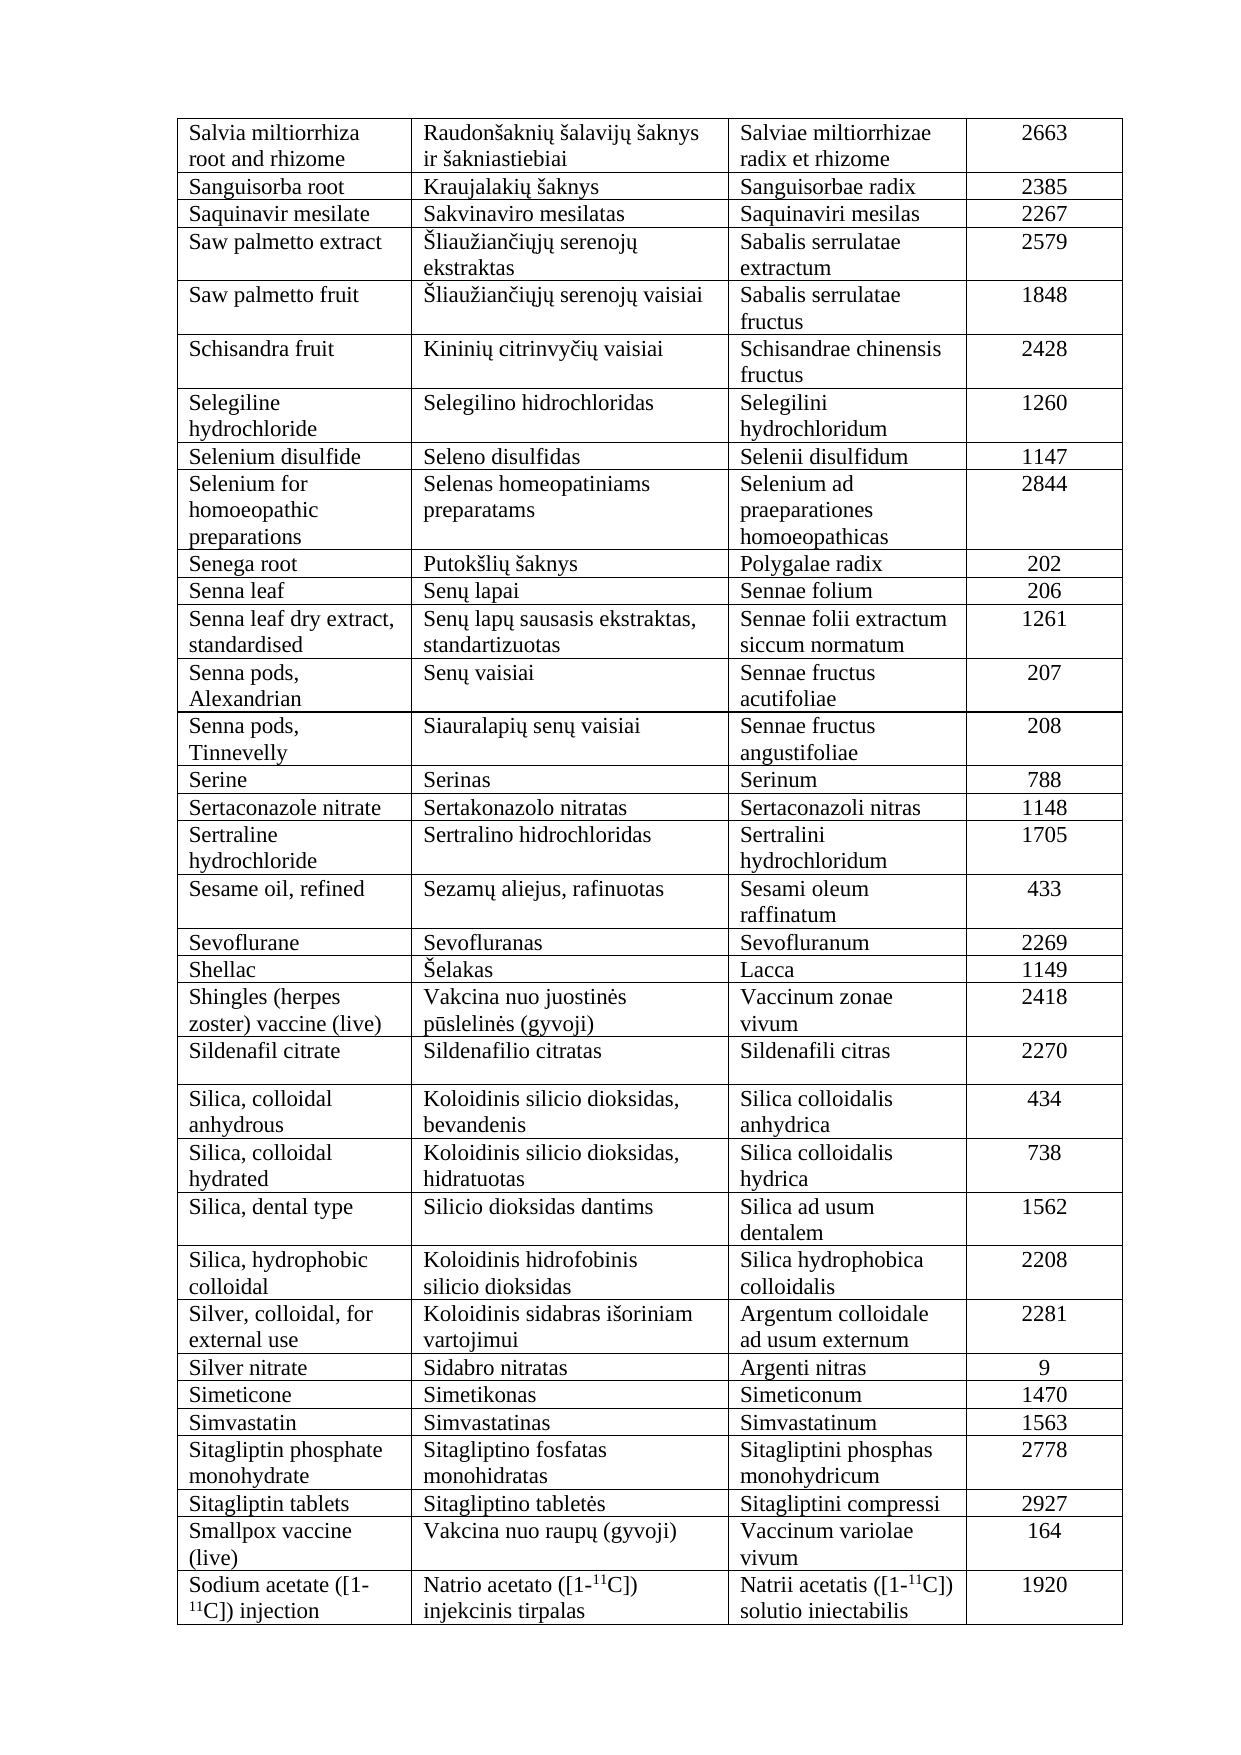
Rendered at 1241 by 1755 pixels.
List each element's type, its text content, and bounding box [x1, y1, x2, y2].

table_cell Polygalae radix [729, 550, 966, 577]
table_cell Saw palmetto extract [178, 228, 411, 280]
table_cell Senų vaisiai [412, 659, 728, 711]
table_cell Sennae folii extractum siccum normatum [729, 605, 966, 658]
table_cell Senna pods, Tinnevelly [178, 713, 411, 765]
table_cell Simvastatinum [729, 1409, 966, 1435]
table_cell 2844 [967, 470, 1122, 549]
table_cell 738 [967, 1139, 1122, 1192]
table_cell Sennae folium [729, 578, 966, 604]
table_cell Sevofluranas [412, 929, 728, 955]
table_cell Senna leaf dry extract, standardised [178, 605, 411, 658]
table_cell 2428 [967, 335, 1122, 388]
table_cell Simeticonum [729, 1381, 966, 1408]
table_cell Schisandra fruit [178, 335, 411, 388]
table_cell 1147 [967, 443, 1122, 469]
table_cell Sennae fructus acutifoliae [729, 659, 966, 711]
table_cell Sitagliptini compressi [729, 1490, 966, 1516]
table_cell Sertralino hidrochloridas [412, 821, 728, 874]
table_cell 434 [967, 1085, 1122, 1138]
table_cell Shellac [178, 956, 411, 982]
table_cell Silica, dental type [178, 1193, 411, 1245]
table_cell Sidabro nitratas [412, 1354, 728, 1380]
table_cell Sesami oleum raffinatum [729, 875, 966, 927]
table_cell Silica, hydrophobic colloidal [178, 1246, 411, 1299]
table_cell Lacca [729, 956, 966, 982]
table_cell Silver, colloidal, for external use [178, 1300, 411, 1353]
table_cell 2663 [967, 119, 1122, 172]
table_cell 1260 [967, 389, 1122, 442]
table_cell 788 [967, 766, 1122, 793]
table_cell Šliaužiančiųjų serenojų vaisiai [412, 281, 728, 334]
table_cell Sertraline hydrochloride [178, 821, 411, 874]
table_cell Serinas [412, 766, 728, 793]
table_cell 1848 [967, 281, 1122, 334]
table_cell Sildenafilio citratas [412, 1037, 728, 1084]
table_cell Sertaconazole nitrate [178, 794, 411, 820]
table_cell Koloidinis silicio dioksidas, hidratuotas [412, 1139, 728, 1192]
table_cell Simetikonas [412, 1381, 728, 1408]
table_cell 206 [967, 578, 1122, 604]
table_cell Selegilino hidrochloridas [412, 389, 728, 442]
table_cell 2579 [967, 228, 1122, 280]
table_cell Serinum [729, 766, 966, 793]
table_cell 1148 [967, 794, 1122, 820]
table_cell Argentum colloidale ad usum externum [729, 1300, 966, 1353]
table_cell Sabalis serrulatae extractum [729, 228, 966, 280]
table_cell Argenti nitras [729, 1354, 966, 1380]
table_cell Silica colloidalis anhydrica [729, 1085, 966, 1138]
table_cell Sanguisorba root [178, 173, 411, 199]
table_cell Sevoflurane [178, 929, 411, 955]
table_cell Sesame oil, refined [178, 875, 411, 927]
table_cell Vakcina nuo juostinės pūslelinės (gyvoji) [412, 983, 728, 1036]
table_cell Seleno disulfidas [412, 443, 728, 469]
table_cell Koloidinis sidabras išoriniam vartojimui [412, 1300, 728, 1353]
table_cell 208 [967, 713, 1122, 765]
table_cell Simvastatin [178, 1409, 411, 1435]
table_cell Siauralapių senų vaisiai [412, 713, 728, 765]
table_cell Selenas homeopatiniams preparatams [412, 470, 728, 549]
table_cell Senna pods, Alexandrian [178, 659, 411, 711]
table_cell 1149 [967, 956, 1122, 982]
table_cell Saquinaviri mesilas [729, 200, 966, 227]
table_cell Selegilini hydrochloridum [729, 389, 966, 442]
table_cell 1261 [967, 605, 1122, 658]
table_cell Senna leaf [178, 578, 411, 604]
table_cell Vaccinum zonae vivum [729, 983, 966, 1036]
table_cell Sennae fructus angustifoliae [729, 713, 966, 765]
table_cell Sitagliptino tabletės [412, 1490, 728, 1516]
table_cell Senų lapų sausasis ekstraktas, standartizuotas [412, 605, 728, 658]
table_cell Silica hydrophobica colloidalis [729, 1246, 966, 1299]
table_cell Raudonšaknių šalavijų šaknys ir šakniastiebiai [412, 119, 728, 172]
table_cell 1562 [967, 1193, 1122, 1245]
table_cell Shingles (herpes zoster) vaccine (live) [178, 983, 411, 1036]
table_cell 2418 [967, 983, 1122, 1036]
table_cell Sevofluranum [729, 929, 966, 955]
table_cell Senų lapai [412, 578, 728, 604]
table_cell Selenium for homoeopathic preparations [178, 470, 411, 549]
table_cell Vakcina nuo raupų (gyvoji) [412, 1517, 728, 1570]
table_cell 2270 [967, 1037, 1122, 1084]
table_cell 2927 [967, 1490, 1122, 1516]
table_cell Sabalis serrulatae fructus [729, 281, 966, 334]
table_cell Sildenafil citrate [178, 1037, 411, 1084]
table_cell Koloidinis hidrofobinis silicio dioksidas [412, 1246, 728, 1299]
table_cell Smallpox vaccine (live) [178, 1517, 411, 1570]
table_cell Selenium ad praeparationes homoeopathicas [729, 470, 966, 549]
table_cell 9 [967, 1354, 1122, 1380]
table_cell Sitagliptin phosphate monohydrate [178, 1436, 411, 1489]
table_cell Kraujalakių šaknys [412, 173, 728, 199]
table_cell Natrio acetato ([1-11C]) injekcinis tirpalas [412, 1571, 728, 1624]
table_cell Serine [178, 766, 411, 793]
table_cell Silica ad usum dentalem [729, 1193, 966, 1245]
table_cell 1705 [967, 821, 1122, 874]
table_cell 207 [967, 659, 1122, 711]
table_cell Silica, colloidal anhydrous [178, 1085, 411, 1138]
table_cell Silica, colloidal hydrated [178, 1139, 411, 1192]
table_cell Silicio dioksidas dantims [412, 1193, 728, 1245]
table_cell Simvastatinas [412, 1409, 728, 1435]
table_cell Sitagliptino fosfatas monohidratas [412, 1436, 728, 1489]
table_cell 2269 [967, 929, 1122, 955]
table_cell 2281 [967, 1300, 1122, 1353]
table_cell 164 [967, 1517, 1122, 1570]
table_cell Salviae miltiorrhizae radix et rhizome [729, 119, 966, 172]
table_cell Koloidinis silicio dioksidas, bevandenis [412, 1085, 728, 1138]
table_cell Salvia miltiorrhiza root and rhizome [178, 119, 411, 172]
table_cell 433 [967, 875, 1122, 927]
table_cell Saw palmetto fruit [178, 281, 411, 334]
table_cell 2778 [967, 1436, 1122, 1489]
table_cell Šliaužiančiųjų serenojų ekstraktas [412, 228, 728, 280]
table_cell 2385 [967, 173, 1122, 199]
table_cell Selenium disulfide [178, 443, 411, 469]
table_cell Sertakonazolo nitratas [412, 794, 728, 820]
table_cell 2208 [967, 1246, 1122, 1299]
table_cell Sakvinaviro mesilatas [412, 200, 728, 227]
table_cell 202 [967, 550, 1122, 577]
table_cell Kininių citrinvyčių vaisiai [412, 335, 728, 388]
table_cell Selenii disulfidum [729, 443, 966, 469]
table_cell 1920 [967, 1571, 1122, 1624]
table_cell Sanguisorbae radix [729, 173, 966, 199]
table_cell Sildenafili citras [729, 1037, 966, 1084]
table_cell Sertaconazoli nitras [729, 794, 966, 820]
table_cell Sezamų aliejus, rafinuotas [412, 875, 728, 927]
table_cell Schisandrae chinensis fructus [729, 335, 966, 388]
table_cell Sodium acetate ([1-11C]) injection [178, 1571, 411, 1624]
table_cell Sitagliptini phosphas monohydricum [729, 1436, 966, 1489]
table_cell Simeticone [178, 1381, 411, 1408]
table_cell 1470 [967, 1381, 1122, 1408]
table_cell Sertralini hydrochloridum [729, 821, 966, 874]
table_cell Saquinavir mesilate [178, 200, 411, 227]
table_cell Natrii acetatis ([1-11C]) solutio iniectabilis [729, 1571, 966, 1624]
table_cell Sitagliptin tablets [178, 1490, 411, 1516]
table_cell 2267 [967, 200, 1122, 227]
table_cell Silver nitrate [178, 1354, 411, 1380]
table_cell Putokšlių šaknys [412, 550, 728, 577]
table_cell Senega root [178, 550, 411, 577]
table_cell Vaccinum variolae vivum [729, 1517, 966, 1570]
table_cell Silica colloidalis hydrica [729, 1139, 966, 1192]
table_cell 1563 [967, 1409, 1122, 1435]
table_cell Selegiline hydrochloride [178, 389, 411, 442]
table_cell Šelakas [412, 956, 728, 982]
